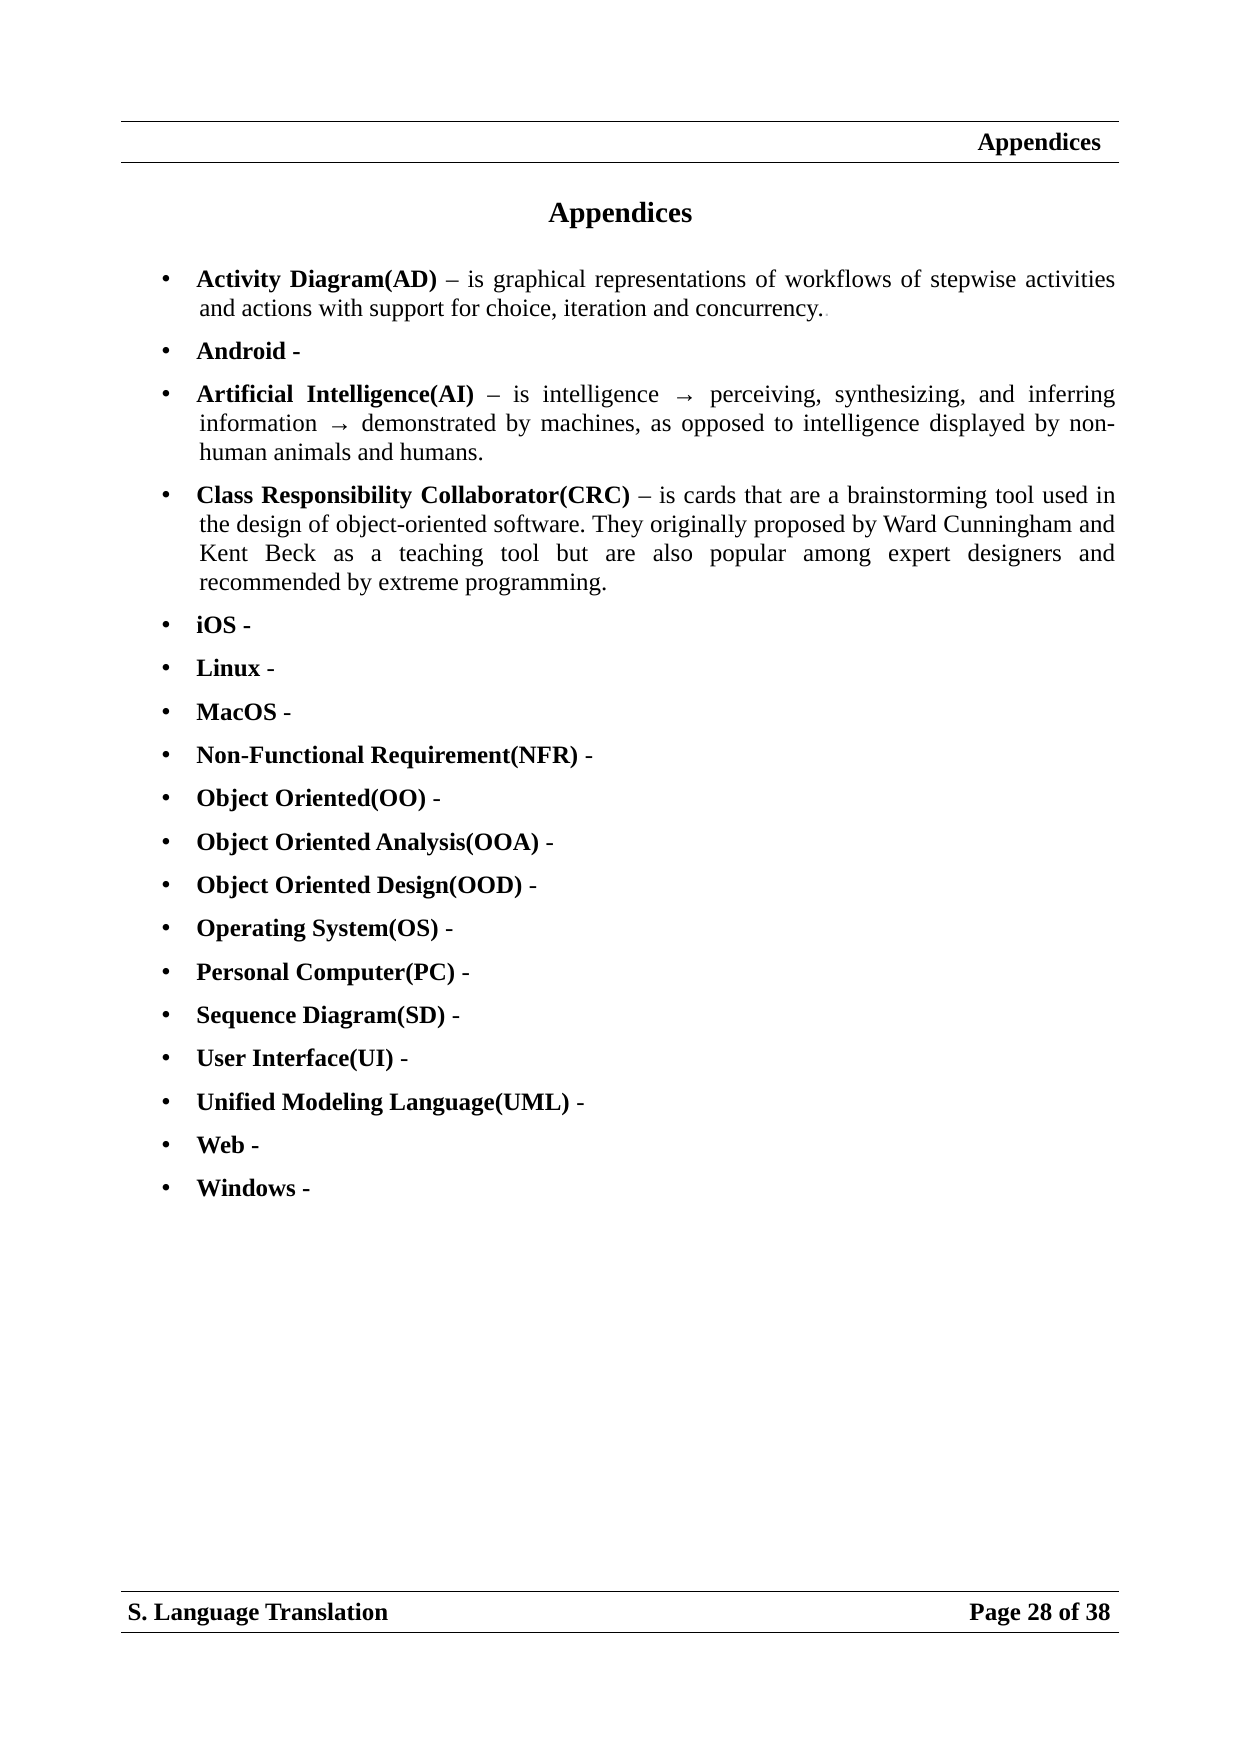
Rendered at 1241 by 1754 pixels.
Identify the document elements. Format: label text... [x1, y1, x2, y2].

list Sequence Diagram(SD) - [159, 997, 1119, 1029]
list Non-Functional Requirement(NFR) - [159, 737, 1119, 769]
list Object Oriented Design(OOD) - [159, 867, 1119, 899]
list Android - [159, 333, 1119, 365]
list Object Oriented Analysis(OOA) - [159, 823, 1119, 855]
list Activity Diagram(AD) – is graphical representations of workflows of stepwise activities and actions with support for choice, iteration and concurrency.. [159, 261, 1119, 322]
list User Interface(UI) - [159, 1040, 1119, 1072]
list iOS - [159, 607, 1119, 639]
list Unified Modeling Language(UML) - [159, 1083, 1119, 1115]
list Class Responsibility Collaborator(CRC) – is cards that are a brainstorming tool used in the design of object-oriented software. They originally proposed by Ward Cunningham and Kent Beck as a teaching tool but are also popular among expert designers and recommended by extreme programming. [159, 477, 1119, 595]
list Artificial Intelligence(AI) – is intelligence → perceiving, synthesizing, and inferring information → demonstrated by machines, as opposed to intelligence displayed by non-human animals and humans. [159, 376, 1119, 466]
list Object Oriented(OO) - [159, 780, 1119, 812]
list MacOS - [159, 693, 1119, 725]
list Operating System(OS) - [159, 910, 1119, 942]
list Linux - [159, 650, 1119, 682]
list Personal Computer(PC) - [159, 953, 1119, 985]
list Windows - [159, 1170, 1119, 1205]
list Web - [159, 1127, 1119, 1159]
subtitle Appendices [121, 192, 1119, 232]
